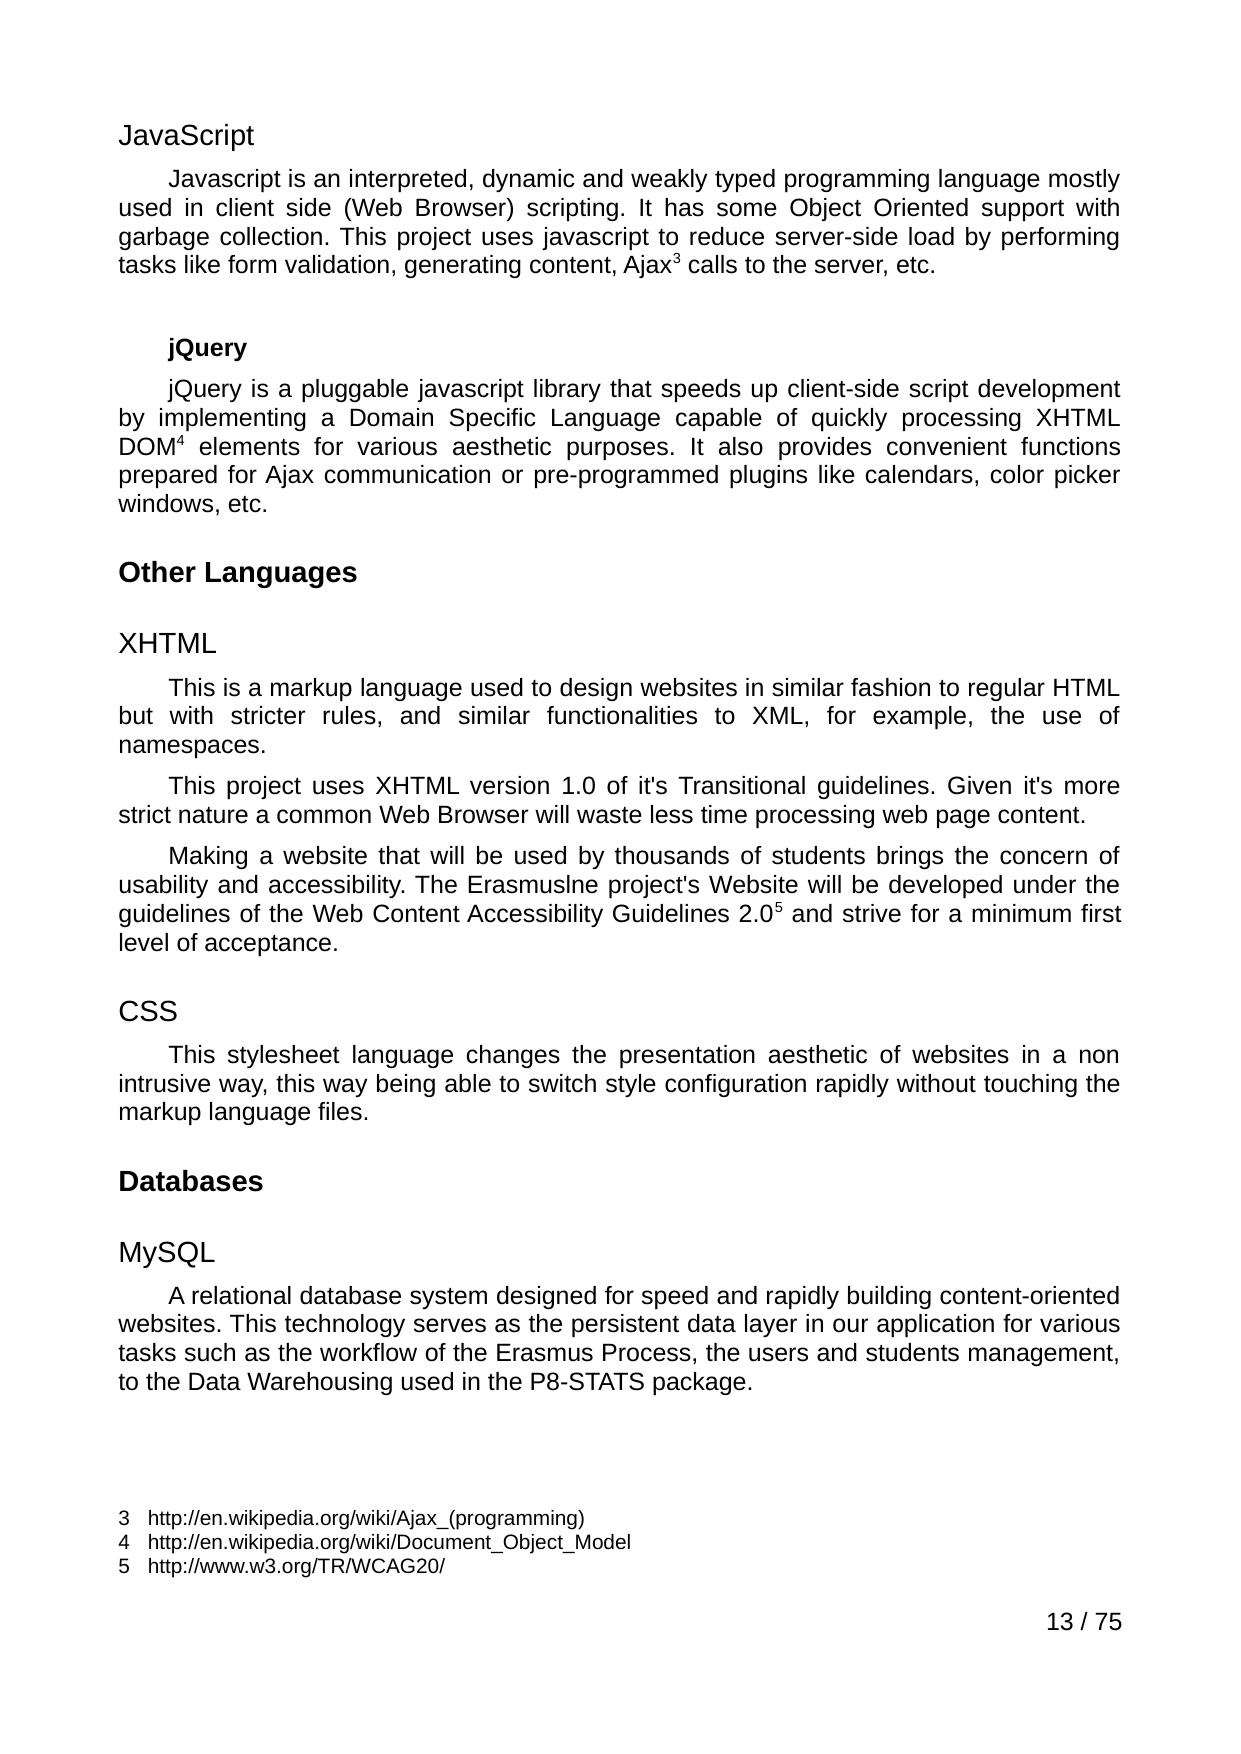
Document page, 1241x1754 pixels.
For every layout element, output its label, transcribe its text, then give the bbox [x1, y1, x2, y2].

subtitle XHTML [118, 626, 1122, 660]
text Javascript is an interpreted, dynamic and weakly typed programming language mostly used in client side (Web Browser) scripting. It has some Object Oriented support with garbage collection. This project uses javascript to reduce server-side load by performing tasks like form validation, generating content, Ajax calls to the server, etc. [118, 164, 1122, 279]
text http://en.wikipedia.org/wiki/Document_Object_Model [118, 1530, 1122, 1554]
subtitle JavaScript [118, 118, 1122, 152]
text This stylesheet language changes the presentation aesthetic of websites in a non intrusive way, this way being able to switch style configuration rapidly without touching the markup language files. [118, 1040, 1122, 1126]
text jQuery [118, 333, 1122, 362]
text This project uses XHTML version 1.0 of it's Transitional guidelines. Given it's more strict nature a common Web Browser will waste less time processing web page content. [118, 771, 1122, 829]
subtitle Databases [118, 1163, 1122, 1197]
text http://en.wikipedia.org/wiki/Ajax_(programming) [118, 1506, 1122, 1530]
text This is a markup language used to design websites in similar fashion to regular HTML but with stricter rules, and similar functionalities to XML, for example, the use of namespaces. [118, 672, 1122, 759]
text Making a website that will be used by thousands of students brings the concern of usability and accessibility. The Erasmuslne project's Website will be developed under the guidelines of the Web Content Accessibility Guidelines 2.0 and strive for a minimum first level of acceptance. [118, 841, 1122, 956]
subtitle MySQL [118, 1234, 1122, 1268]
text http://www.w3.org/TR/WCAG20/ [118, 1554, 1122, 1578]
subtitle CSS [118, 994, 1122, 1027]
text A relational database system designed for speed and rapidly building content-oriented websites. This technology serves as the persistent data layer in our application for various tasks such as the workflow of the Erasmus Process, the users and students management, to the Data Warehousing used in the P8-STATS package. [118, 1281, 1122, 1396]
text jQuery is a pluggable javascript library that speeds up client-side script development by implementing a Domain Specific Language capable of quickly processing XHTML DOM elements for various aesthetic purposes. It also provides convenient functions prepared for Ajax communication or pre-programmed plugins like calendars, color picker windows, etc. [118, 374, 1122, 518]
subtitle Other Languages [118, 555, 1122, 589]
